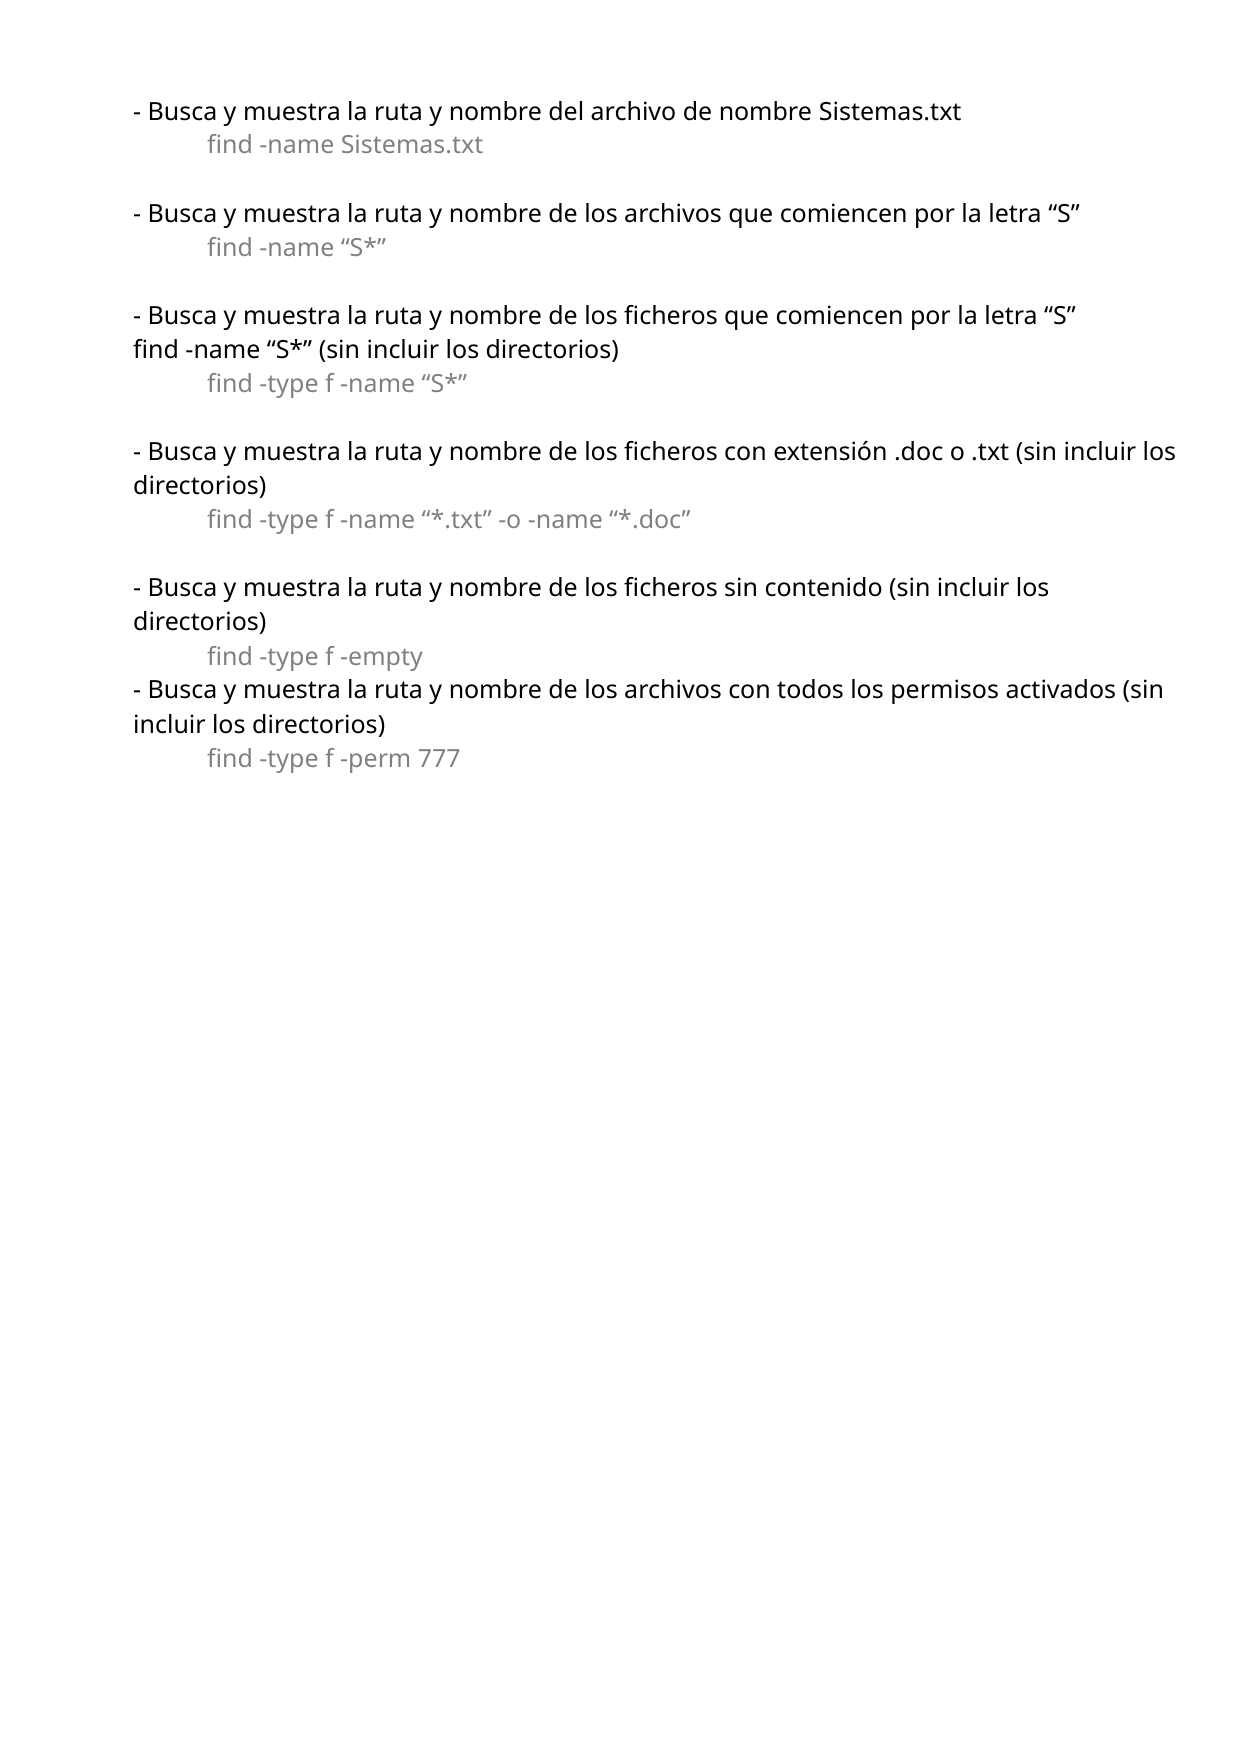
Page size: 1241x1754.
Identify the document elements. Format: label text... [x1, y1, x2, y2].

text - Busca y muestra la ruta y nombre de los ficheros que comiencen por la letra “S” [133, 297, 1181, 332]
text find -name Sistemas.txt [59, 127, 1181, 161]
text find -type f -empty [133, 638, 1181, 672]
text find -type f -name “S*” [133, 366, 1181, 400]
text - Busca y muestra la ruta y nombre de los archivos con todos los permisos activados (sin incluir los directorios) [133, 672, 1181, 740]
text - Busca y muestra la ruta y nombre de los archivos que comiencen por la letra “S” [133, 195, 1181, 229]
text find -name “S*” (sin incluir los directorios) [133, 332, 1181, 366]
text find -name “S*” [133, 229, 1181, 263]
text - Busca y muestra la ruta y nombre de los ficheros con extensión .doc o .txt (sin incluir los directorios) [133, 434, 1181, 502]
text - Busca y muestra la ruta y nombre del archivo de nombre Sistemas.txt [59, 93, 1181, 127]
text - Busca y muestra la ruta y nombre de los ficheros sin contenido (sin incluir los directorios) [133, 570, 1181, 638]
text find -type f -name “*.txt” -o -name “*.doc” [133, 502, 1181, 536]
text find -type f -perm 777 [59, 740, 1181, 774]
